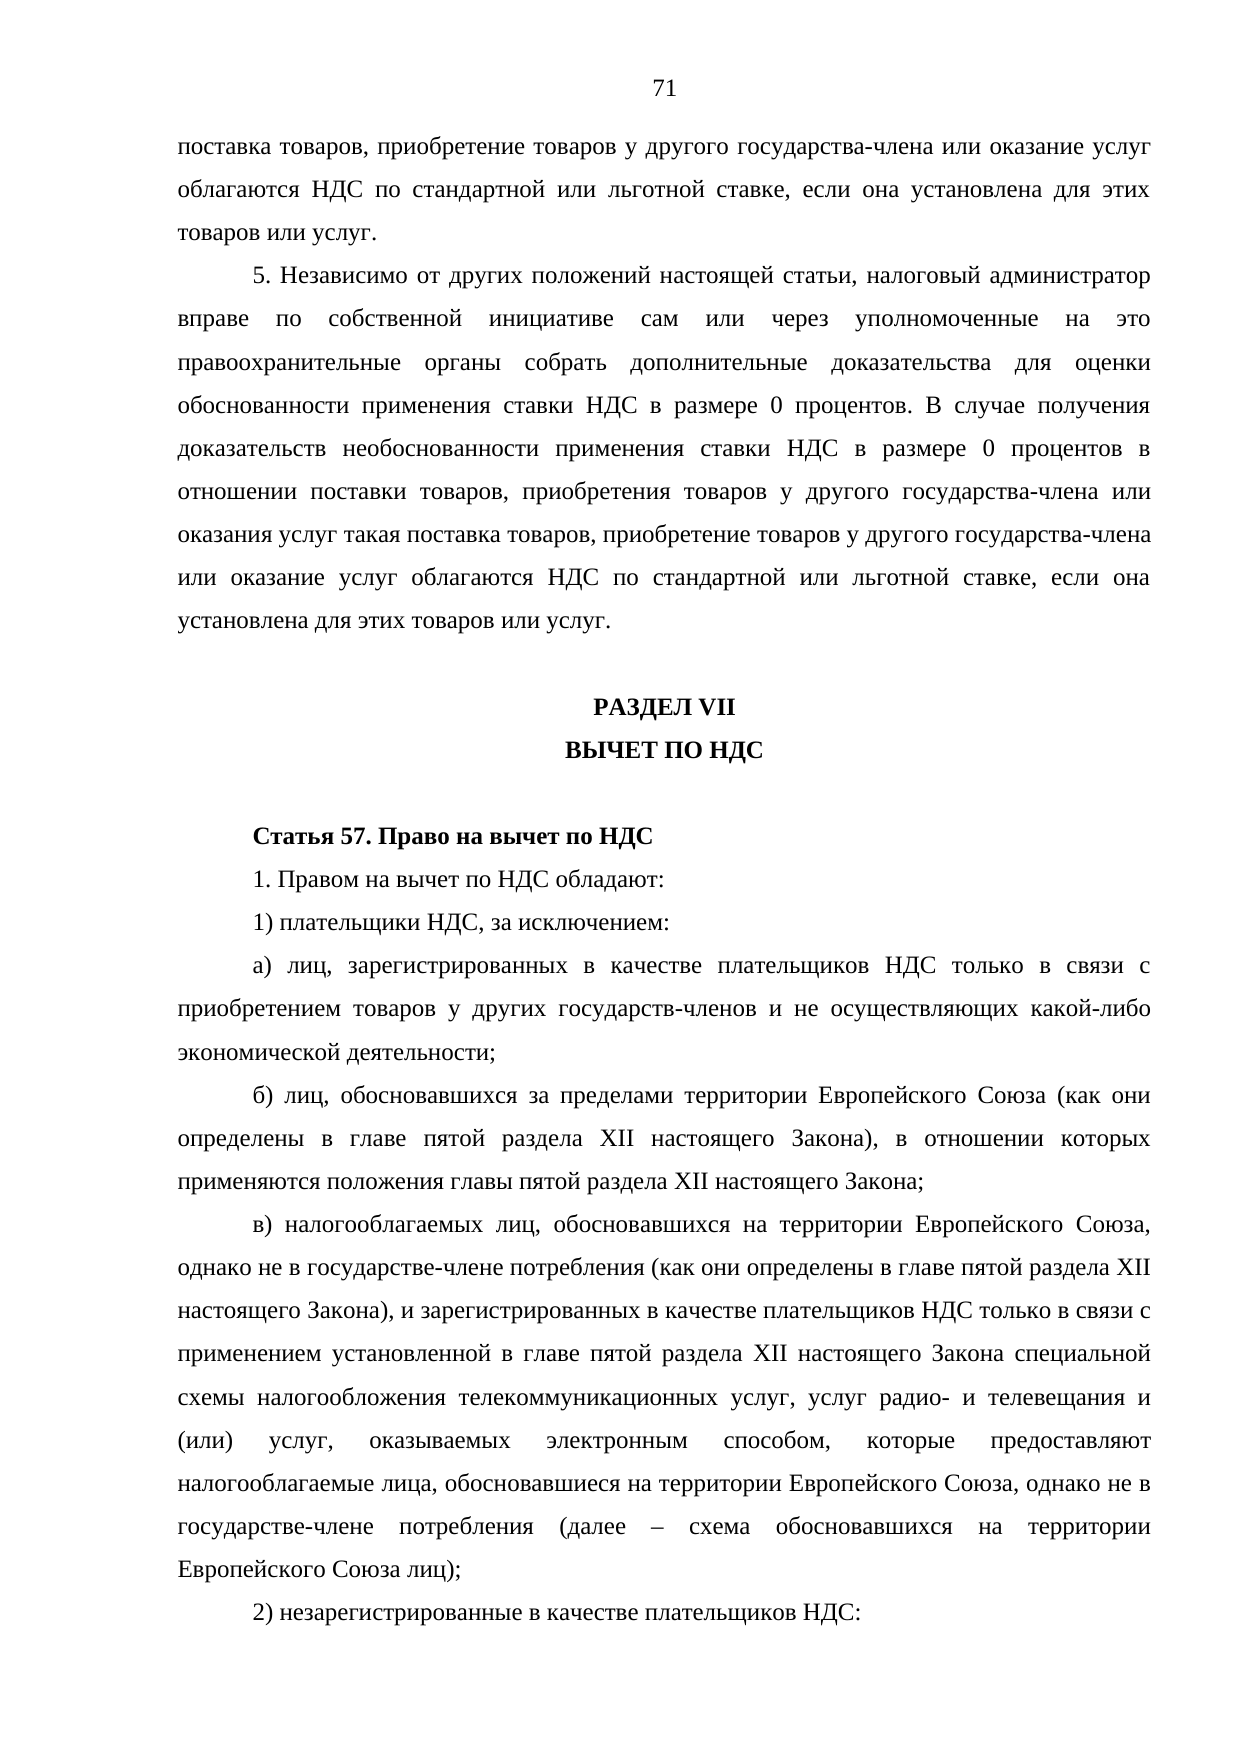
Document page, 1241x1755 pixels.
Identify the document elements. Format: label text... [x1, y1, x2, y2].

text РАЗДЕЛ VII [177, 692, 1152, 720]
text 1. Правом на вычет по НДС обладают: [177, 864, 1152, 893]
text поставка товаров, приобретение товаров у другого государства-члена или оказание услуг облагаются НДС по стандартной или льготной ставке, если она установлена для этих товаров или услуг. [177, 131, 1152, 246]
text ВЫЧЕТ ПО НДС [177, 735, 1152, 763]
text а) лиц, зарегистрированных в качестве плательщиков НДС только в связи с приобретением товаров у других государств-членов и не осуществляющих какой-либо экономической деятельности; [177, 950, 1152, 1065]
text 1) плательщики НДС, за исключением: [177, 907, 1152, 936]
text б) лиц, обосновавшихся за пределами территории Европейского Союза (как они определены в главе пятой раздела XII настоящего Закона), в отношении которых применяются положения главы пятой раздела XII настоящего Закона; [177, 1080, 1152, 1195]
text 5. Независимо от других положений настоящей статьи, налоговый администратор вправе по собственной инициативе сам или через уполномоченные на это правоохранительные органы собрать дополнительные доказательства для оценки обоснованности применения ставки НДС в размере 0 процентов. В случае получения доказательств необоснованности применения ставки НДС в размере 0 процентов в отношении поставки товаров, приобретения товаров у другого государства-члена или оказания услуг такая поставка товаров, приобретение товаров у другого государства-члена или оказание услуг облагаются НДС по стандартной или льготной ставке, если она установлена для этих товаров или услуг. [177, 260, 1152, 634]
text Статья 57. Право на вычет по НДС [177, 821, 1152, 850]
text 2) незарегистрированные в качестве плательщиков НДС: [177, 1597, 1152, 1626]
text в) налогооблагаемых лиц, обосновавшихся на территории Европейского Союза, однако не в государстве-члене потребления (как они определены в главе пятой раздела XII настоящего Закона), и зарегистрированных в качестве плательщиков НДС только в связи с применением установленной в главе пятой раздела XII настоящего Закона специальной схемы налогообложения телекоммуникационных услуг, услуг радио- и телевещания и (или) услуг, оказываемых электронным способом, которые предоставляют налогооблагаемые лица, обосновавшиеся на территории Европейского Союза, однако не в государстве-члене потребления (далее – схема обосновавшихся на территории Европейского Союза лиц); [177, 1209, 1152, 1583]
